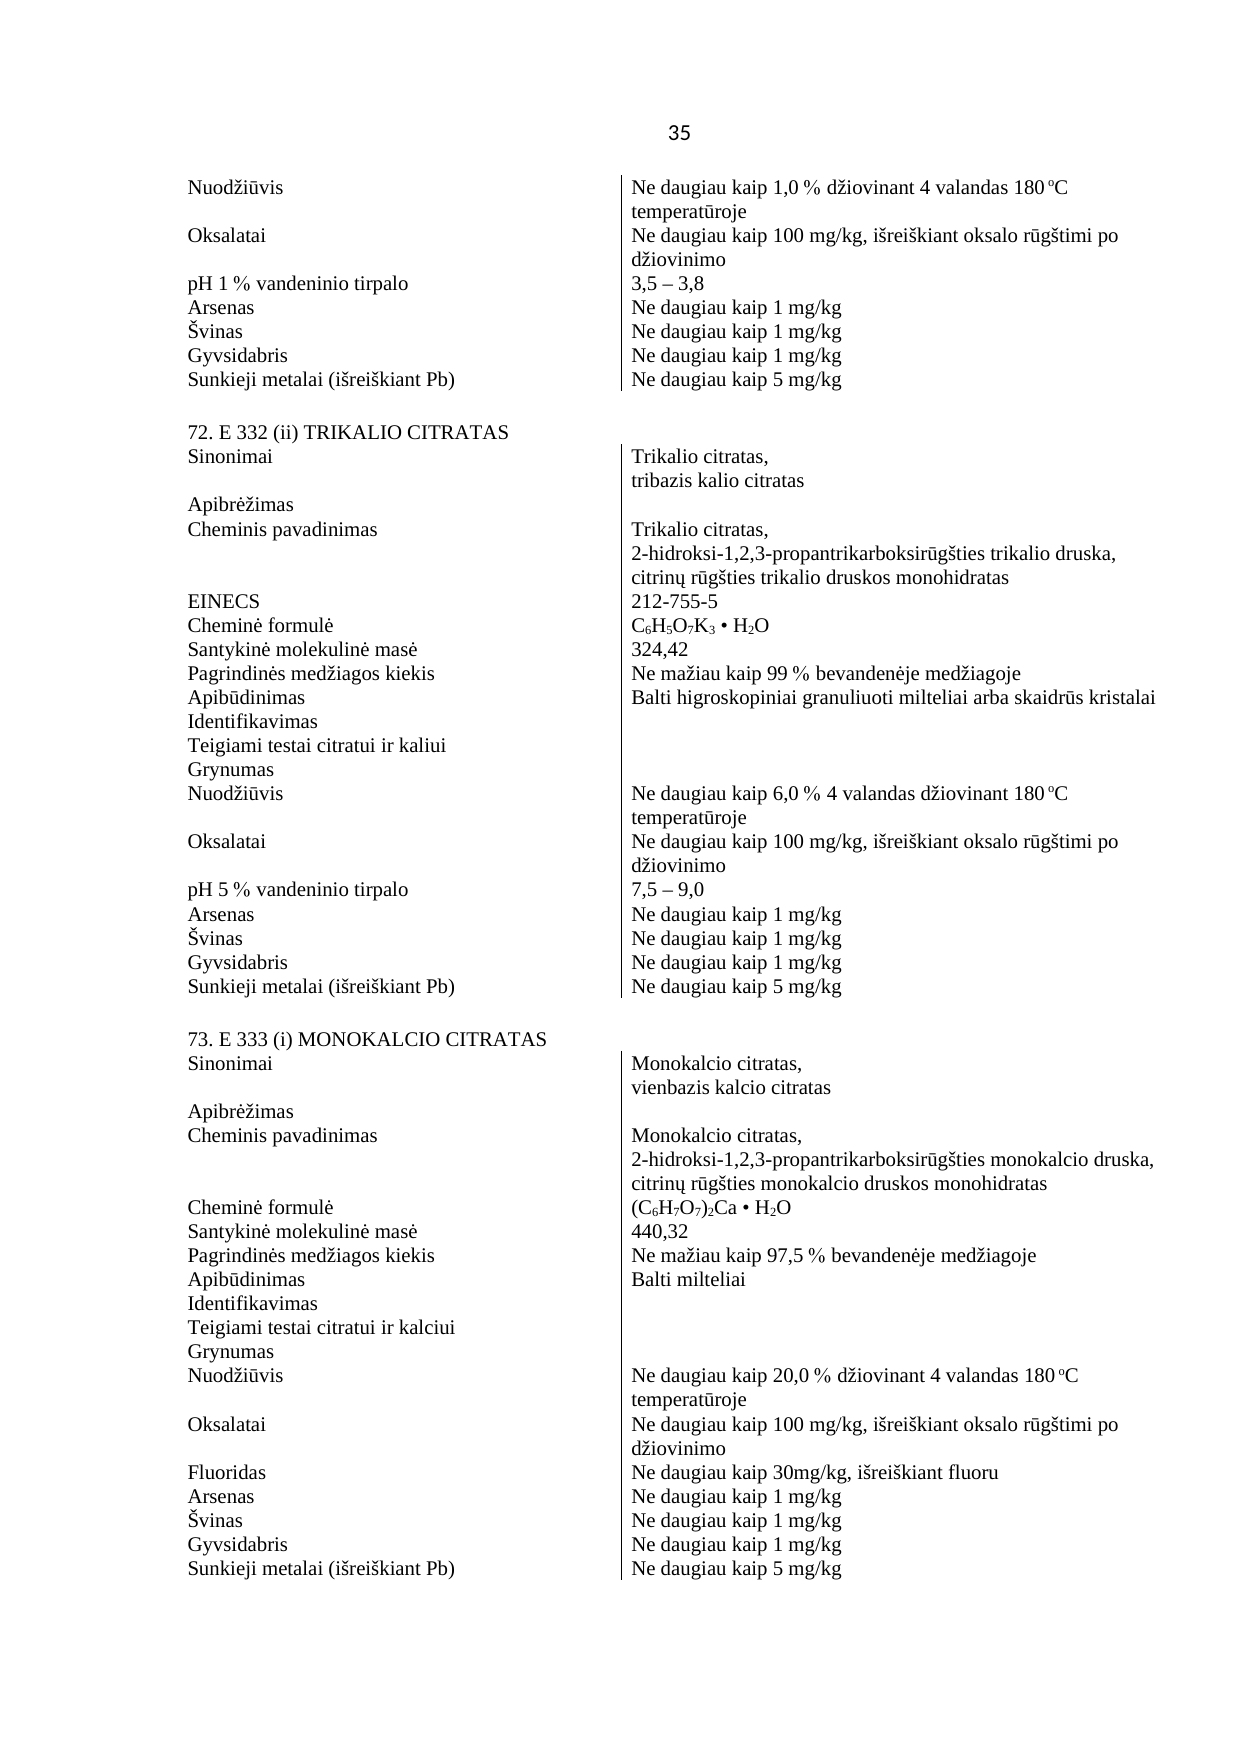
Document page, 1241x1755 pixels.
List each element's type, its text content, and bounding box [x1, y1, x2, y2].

table_cell Santykinė molekulinė masė [177, 637, 621, 661]
table_cell Nuodžiūvis [177, 781, 621, 829]
table_header 73. E 333 (i) MONOKALCIO CITRATAS [177, 1026, 1181, 1051]
table_cell Sunkieji metalai (išreiškiant Pb) [177, 974, 621, 998]
table_cell Trikalio citratas, tribazis kalio citratas [622, 444, 1181, 492]
table_cell Ne daugiau kaip 1 mg/kg [622, 901, 1181, 926]
table_header 72. E 332 (ii) TRIKALIO CITRATAS [177, 420, 1181, 444]
table_cell [622, 493, 1181, 516]
table_cell Ne daugiau kaip 1,0  džiovinant 4 valandas 180 oC temperatūroje [622, 175, 1181, 223]
table_cell Ne daugiau kaip 5 mg/kg [622, 1556, 1181, 1580]
table_cell EINECS [177, 589, 621, 613]
table_cell Ne daugiau kaip 1 mg/kg [622, 1508, 1181, 1532]
table_cell Cheminė formulė [177, 1195, 621, 1219]
table_cell Ne daugiau kaip 1 mg/kg [622, 319, 1181, 343]
table_cell Ne daugiau kaip 1 mg/kg [622, 1532, 1181, 1556]
table_cell Sunkieji metalai (išreiškiant Pb) [177, 368, 621, 391]
table_cell Gyvsidabris [177, 343, 621, 367]
table_cell Švinas [177, 1508, 621, 1532]
table_cell pH 1  vandeninio tirpalo [177, 271, 621, 295]
table_cell Teigiami testai citratui ir kalciui [177, 1315, 621, 1339]
table_cell Ne daugiau kaip 1 mg/kg [622, 926, 1181, 949]
table_cell Balti higroskopiniai granuliuoti milteliai arba skaidrūs kristalai [622, 685, 1181, 709]
table_cell 212-755-5 [622, 589, 1181, 613]
table_cell Ne daugiau kaip 1 mg/kg [622, 1484, 1181, 1508]
table_cell Ne mažiau kaip 99  bevandenėje medžiagoje [622, 661, 1181, 685]
table_cell 440,32 [622, 1219, 1181, 1243]
table_cell Cheminė formulė [177, 613, 621, 637]
table_cell Balti milteliai [622, 1267, 1181, 1291]
table_cell (C6H7O7)2Ca • H2O [622, 1195, 1181, 1219]
table_cell [622, 1339, 1181, 1363]
table_cell Apibūdinimas [177, 1267, 621, 1291]
table_cell [622, 757, 1181, 781]
table_cell Cheminis pavadinimas [177, 516, 621, 589]
table_cell Gyvsidabris [177, 950, 621, 974]
table_cell Identifikavimas [177, 1291, 621, 1315]
table_cell pH 5  vandeninio tirpalo [177, 878, 621, 901]
table_cell Sinonimai [177, 444, 621, 492]
table_cell Ne daugiau kaip 5 mg/kg [622, 368, 1181, 391]
table_cell Arsenas [177, 1484, 621, 1508]
table_cell Fluoridas [177, 1460, 621, 1484]
table_cell Apibrėžimas [177, 493, 621, 516]
table_cell Pagrindinės medžiagos kiekis [177, 661, 621, 685]
table_cell Ne daugiau kaip 100 mg/kg, išreiškiant oksalo rūgštimi po džiovinimo [622, 829, 1181, 877]
table_cell Identifikavimas [177, 709, 621, 733]
table_cell 324,42 [622, 637, 1181, 661]
table_cell 3,5 – 3,8 [622, 271, 1181, 295]
table_cell Ne daugiau kaip 20,0  džiovinant 4 valandas 180 oC temperatūroje [622, 1363, 1181, 1411]
table_cell Teigiami testai citratui ir kaliui [177, 733, 621, 757]
table_cell Grynumas [177, 1339, 621, 1363]
table_cell Oksalatai [177, 223, 621, 271]
table_cell Ne daugiau kaip 100 mg/kg, išreiškiant oksalo rūgštimi po džiovinimo [622, 1411, 1181, 1459]
table_cell Apibūdinimas [177, 685, 621, 709]
table_cell Arsenas [177, 901, 621, 926]
table_cell Ne daugiau kaip 1 mg/kg [622, 950, 1181, 974]
table_cell [622, 709, 1181, 733]
table_cell 7,5 – 9,0 [622, 878, 1181, 901]
table_cell Nuodžiūvis [177, 1363, 621, 1411]
table_cell Oksalatai [177, 829, 621, 877]
table_cell [622, 733, 1181, 757]
table_cell Ne mažiau kaip 97,5  bevandenėje medžiagoje [622, 1243, 1181, 1267]
table_cell Ne daugiau kaip 5 mg/kg [622, 974, 1181, 998]
table_cell Arsenas [177, 295, 621, 319]
table_cell Gyvsidabris [177, 1532, 621, 1556]
table_cell Cheminis pavadinimas [177, 1123, 621, 1195]
table_cell [622, 1291, 1181, 1315]
table_cell Nuodžiūvis [177, 175, 621, 223]
table_cell Oksalatai [177, 1411, 621, 1459]
table_cell Apibrėžimas [177, 1099, 621, 1123]
table_cell Trikalio citratas, 2-hidroksi-1,2,3-propantrikarboksirūgšties trikalio druska, citrinų rūgšties trikalio druskos monohidratas [622, 516, 1181, 589]
table_cell Švinas [177, 319, 621, 343]
table_cell Ne daugiau kaip 1 mg/kg [622, 343, 1181, 367]
table_cell Ne daugiau kaip 6,0  4 valandas džiovinant 180 oC temperatūroje [622, 781, 1181, 829]
table_cell Ne daugiau kaip 30mg/kg, išreiškiant fluoru [622, 1460, 1181, 1484]
table_cell [622, 1099, 1181, 1123]
table_cell Pagrindinės medžiagos kiekis [177, 1243, 621, 1267]
table_cell Monokalcio citratas, vienbazis kalcio citratas [622, 1051, 1181, 1099]
table_cell Monokalcio citratas, 2-hidroksi-1,2,3-propantrikarboksirūgšties monokalcio druska, citrinų rūgšties monokalcio druskos monohidratas [622, 1123, 1181, 1195]
table_cell C6H5O7K3 • H2O [622, 613, 1181, 637]
table_cell Sunkieji metalai (išreiškiant Pb) [177, 1556, 621, 1580]
table_cell Ne daugiau kaip 1 mg/kg [622, 295, 1181, 319]
table_cell Sinonimai [177, 1051, 621, 1099]
table_cell [622, 1315, 1181, 1339]
table_cell Santykinė molekulinė masė [177, 1219, 621, 1243]
table_cell Ne daugiau kaip 100 mg/kg, išreiškiant oksalo rūgštimi po džiovinimo [622, 223, 1181, 271]
table_cell Švinas [177, 926, 621, 949]
table_cell Grynumas [177, 757, 621, 781]
